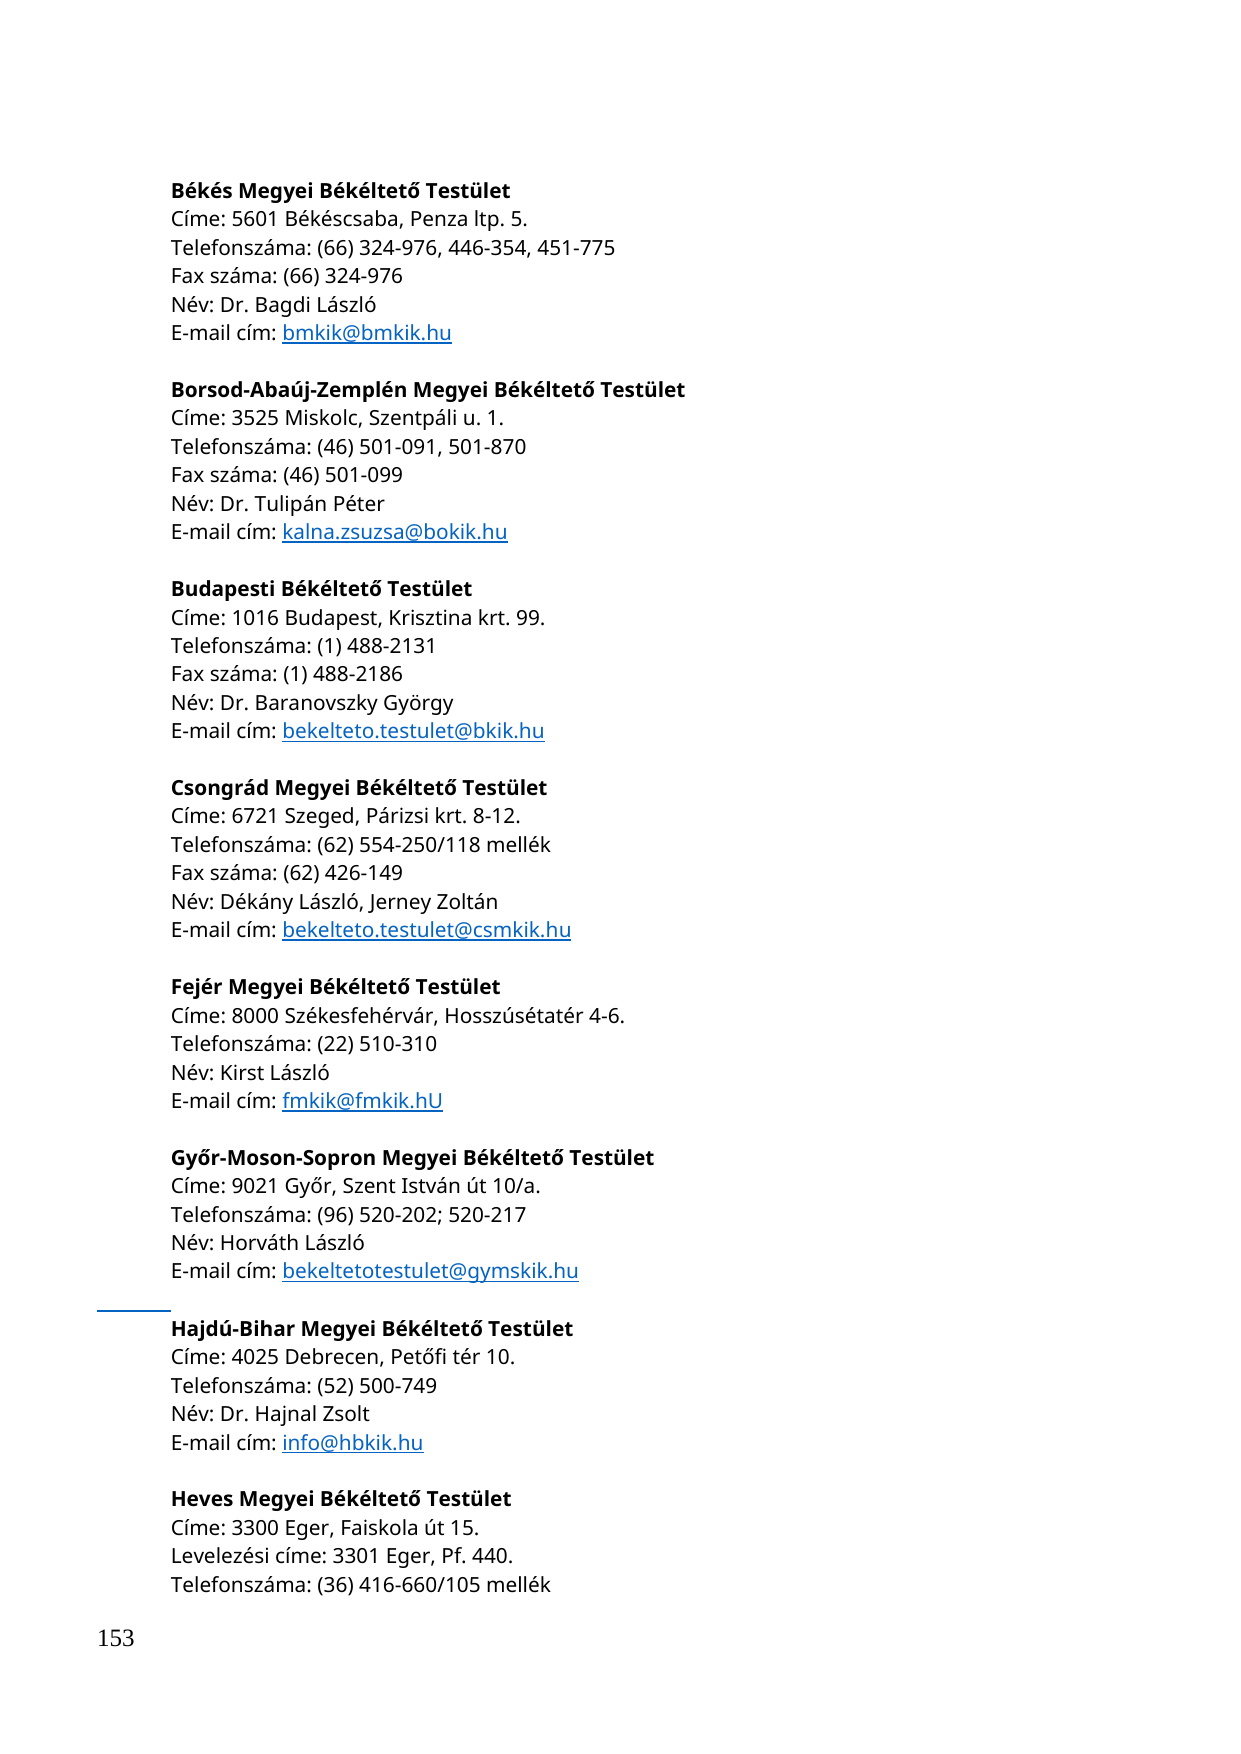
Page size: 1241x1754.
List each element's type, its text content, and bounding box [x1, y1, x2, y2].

text Heves Megyei Békéltető Testület Címe: 3300 Eger, Faiskola út 15. Levelezési címe: 3301 Eger, Pf. 440. Telefonszáma: (36) 416-660/105 mellék [97, 1484, 1130, 1598]
text Hajdú-Bihar Megyei Békéltető Testület Címe: 4025 Debrecen, Petőfi tér 10. Telefonszáma: (52) 500-749 Név: Dr. Hajnal Zsolt E-mail cím: info@hbkik.hu [97, 1314, 1130, 1456]
text Budapesti Békéltető Testület Címe: 1016 Budapest, Krisztina krt. 99. Telefonszáma: (1) 488-2131 Fax száma: (1) 488-2186 Név: Dr. Baranovszky György E-mail cím: bekelteto.testulet@bkik.hu [97, 574, 1130, 745]
text Győr-Moson-Sopron Megyei Békéltető Testület [97, 1143, 1130, 1171]
text Címe: 9021 Győr, Szent István út 10/a. [97, 1171, 1130, 1200]
text Békés Megyei Békéltető Testület Címe: 5601 Békéscsaba, Penza ltp. 5. Telefonszáma: (66) 324-976, 446-354, 451-775 Fax száma: (66) 324-976 Név: Dr. Bagdi László E-mail cím: bmkik@bmkik.hu [97, 176, 1130, 347]
text E-mail cím: bekeltetotestulet@gymskik.hu [97, 1257, 1130, 1285]
text Csongrád Megyei Békéltető Testület Címe: 6721 Szeged, Párizsi krt. 8-12. Telefonszáma: (62) 554-250/118 mellék Fax száma: (62) 426-149 Név: Dékány László, Jerney Zoltán E-mail cím: bekelteto.testulet@csmkik.hu [97, 773, 1130, 944]
text Fejér Megyei Békéltető Testület Címe: 8000 Székesfehérvár, Hosszúsétatér 4-6. Telefonszáma: (22) 510-310 Név: Kirst László E-mail cím: fmkik@fmkik.hU [97, 972, 1130, 1114]
text Borsod-Abaúj-Zemplén Megyei Békéltető Testület Címe: 3525 Miskolc, Szentpáli u. 1. Telefonszáma: (46) 501-091, 501-870 Fax száma: (46) 501-099 Név: Dr. Tulipán Péter E-mail cím: kalna.zsuzsa@bokik.hu [97, 375, 1130, 546]
text Név: Horváth László [97, 1228, 1130, 1257]
text Telefonszáma: (96) 520-202; 520-217 [97, 1200, 1130, 1228]
